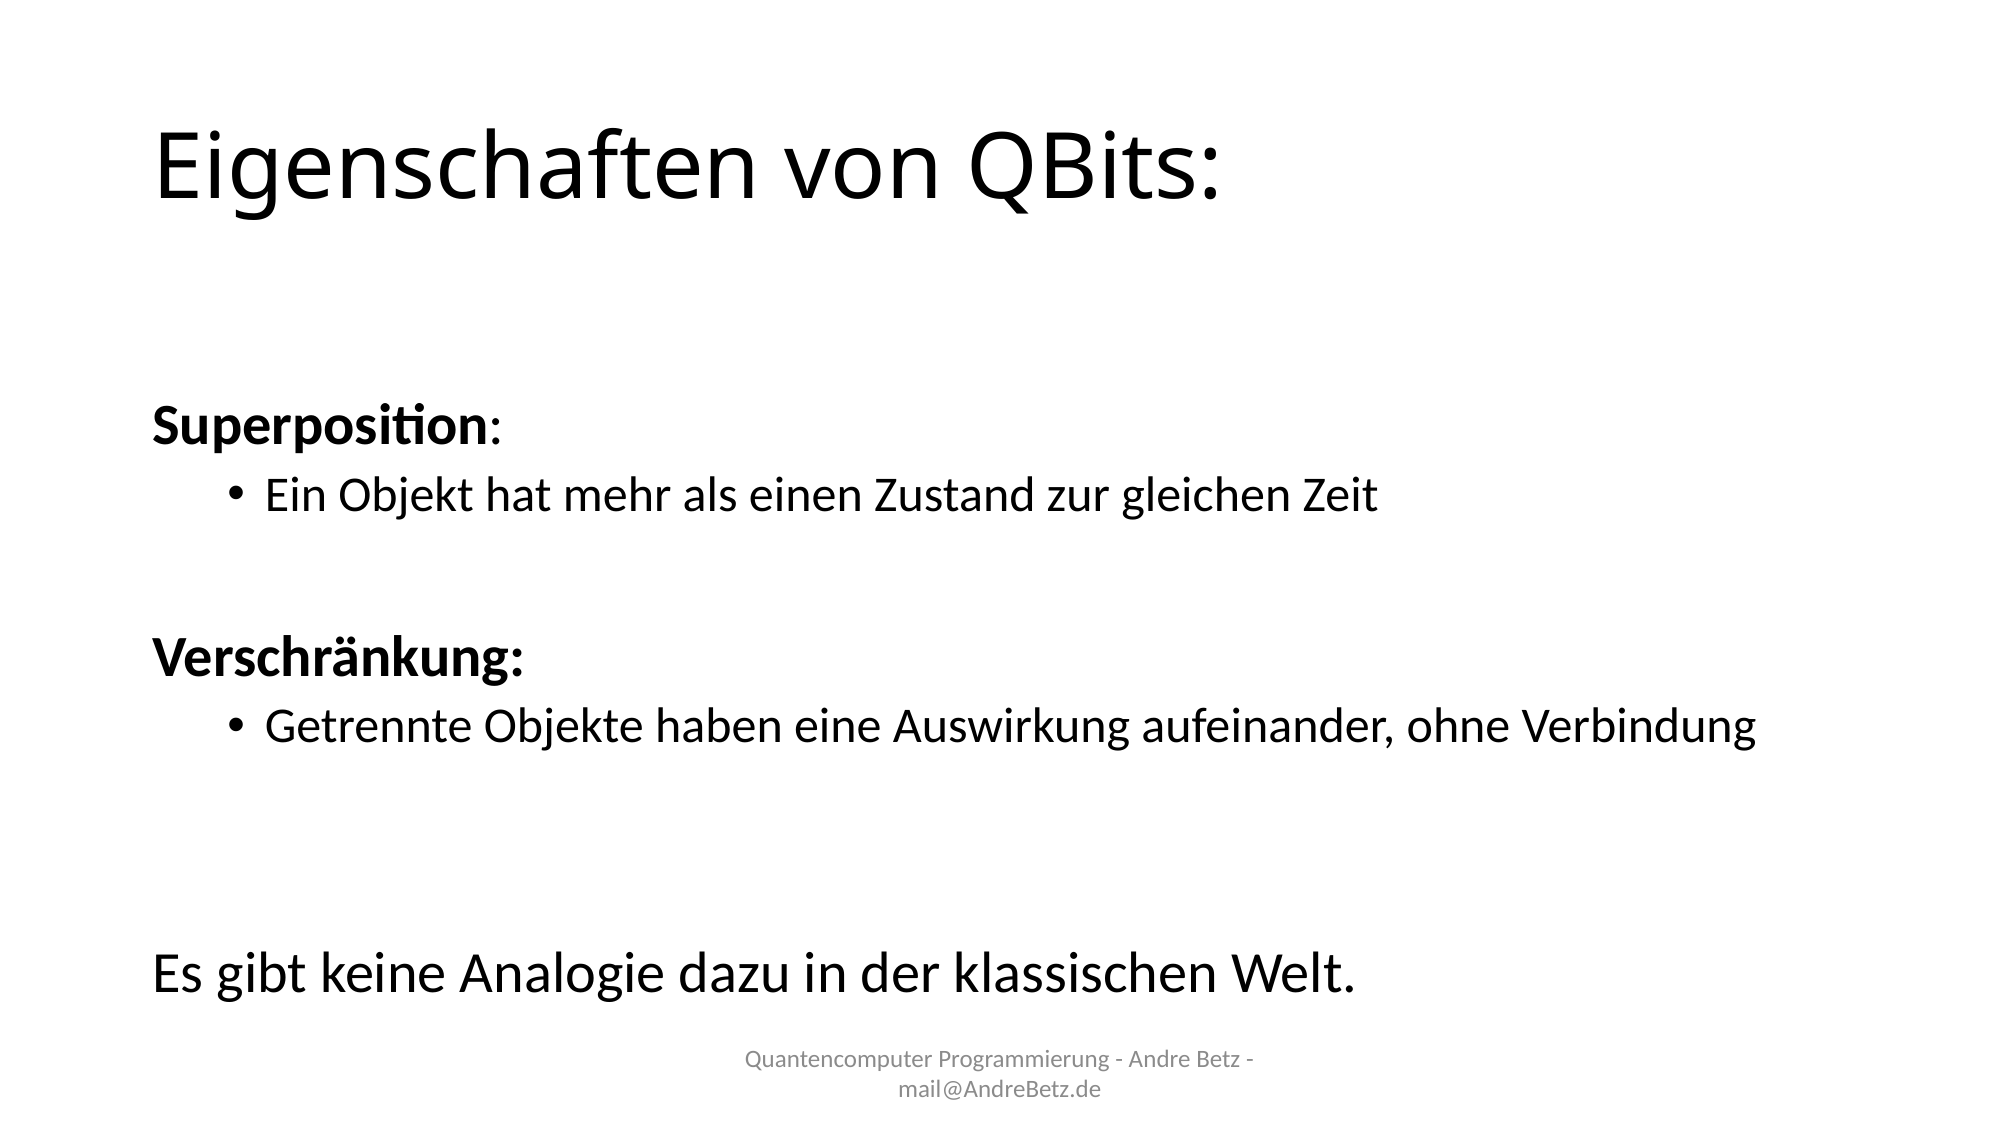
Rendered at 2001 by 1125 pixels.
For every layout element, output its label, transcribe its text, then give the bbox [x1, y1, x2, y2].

title Eigenschaften von QBits: [137, 59, 1863, 278]
footer Quantencomputer Programmierung - Andre Betz - mail@AndreBetz.de [662, 1042, 1338, 1103]
list Superposition: Ein Objekt hat mehr als einen Zustand zur gleichen Zeit Verschränkung: Getrennte Objekte haben eine Auswirkung aufeinander, ohne Verbindung Es gibt keine Analogie dazu in der klassischen Welt. [137, 387, 1863, 1014]
